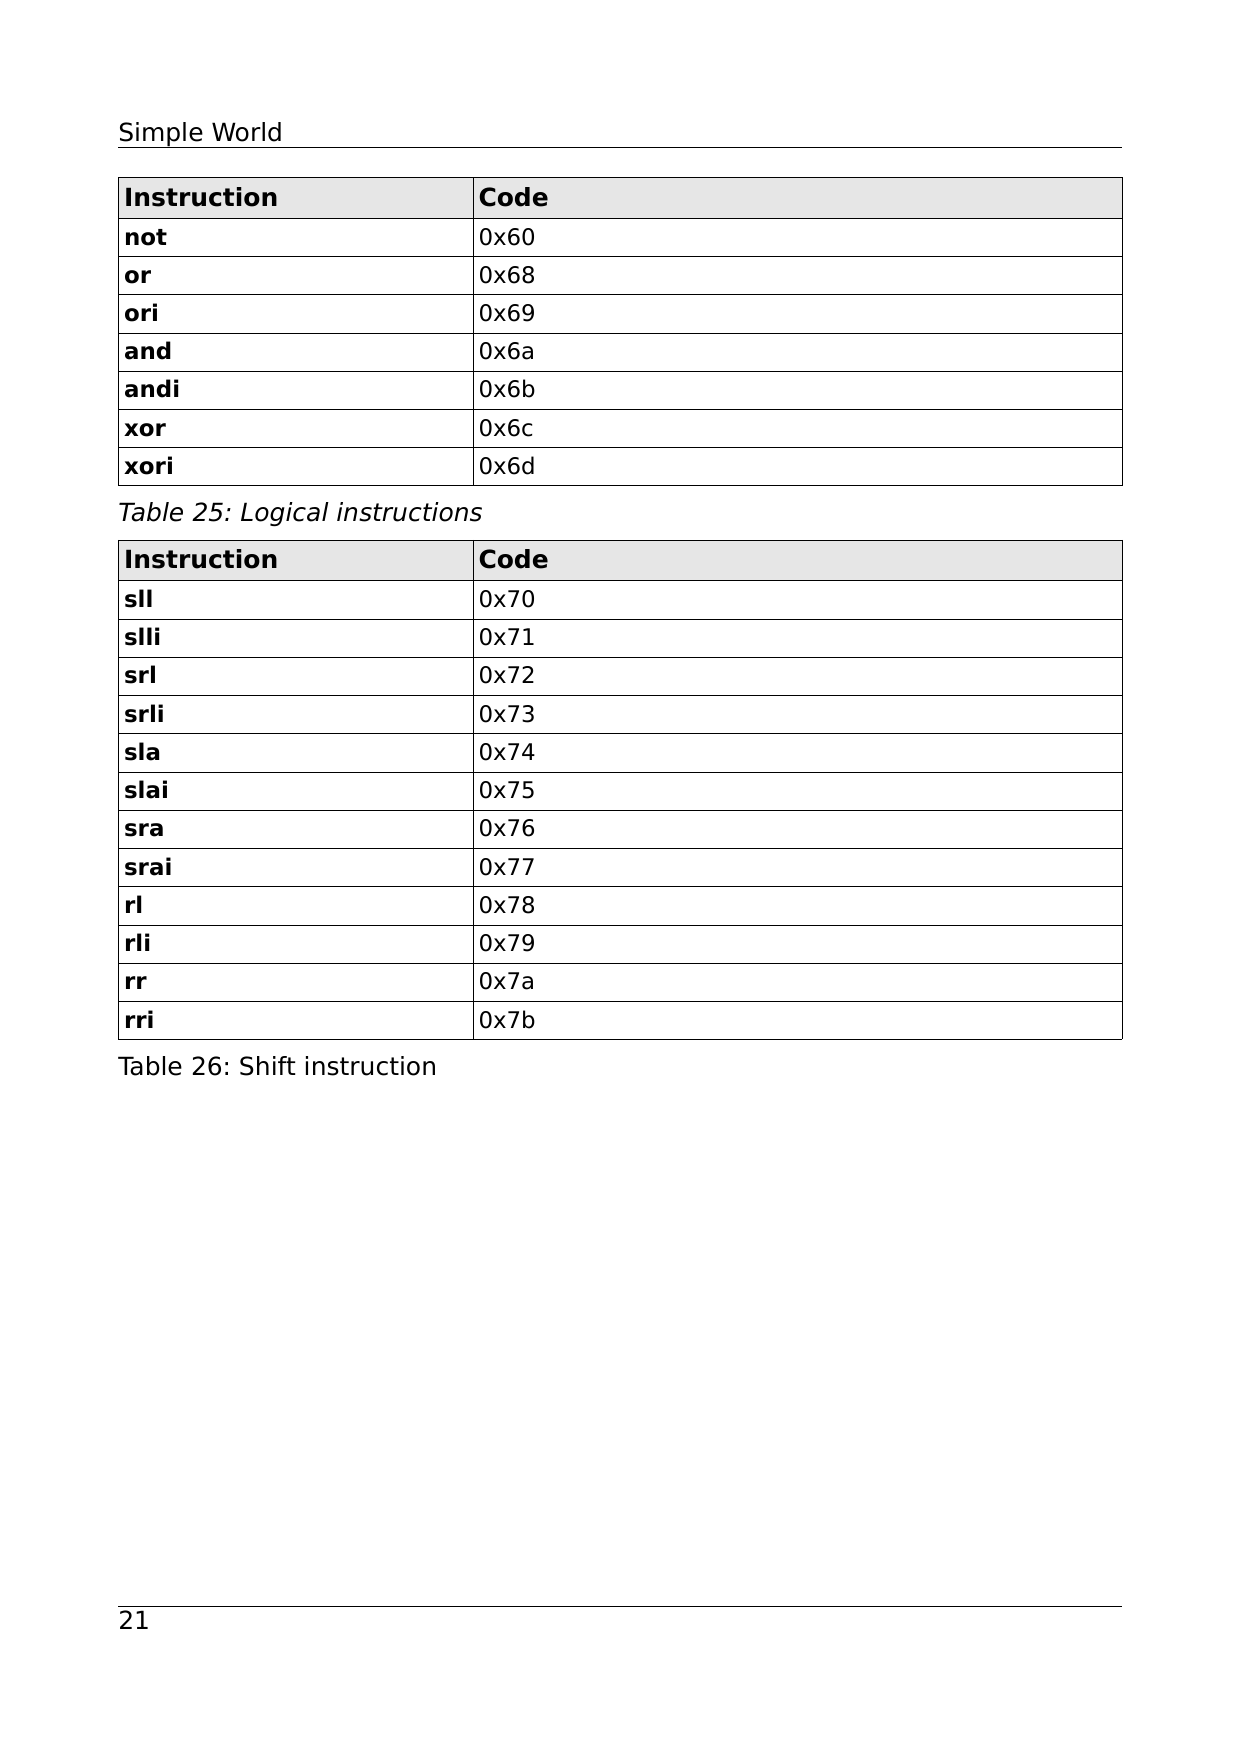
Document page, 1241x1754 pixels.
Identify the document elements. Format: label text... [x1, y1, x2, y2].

table_cell 0x76 [474, 811, 1122, 848]
table_header Instruction [119, 541, 473, 580]
table_cell 0x72 [474, 658, 1122, 695]
table_cell sra [119, 811, 473, 848]
table_cell sla [119, 734, 473, 772]
table_cell or [119, 257, 473, 294]
table_cell 0x68 [474, 257, 1122, 294]
table_cell xori [119, 448, 473, 485]
table_cell rl [119, 887, 473, 924]
table_header Code [474, 178, 1122, 218]
table_cell 0x6c [474, 410, 1122, 447]
table_cell and [119, 334, 473, 371]
table_cell not [119, 219, 473, 256]
table_cell andi [119, 372, 473, 409]
table_cell 0x75 [474, 773, 1122, 810]
text Table 25: Logical instructions [118, 498, 1122, 527]
text Table 26: Shift instruction [118, 1052, 1122, 1081]
table_cell srl [119, 658, 473, 695]
table_cell 0x71 [474, 620, 1122, 657]
table_cell ori [119, 295, 473, 332]
table_cell 0x78 [474, 887, 1122, 924]
table_cell sll [119, 581, 473, 619]
table_cell 0x60 [474, 219, 1122, 256]
table_header Code [474, 541, 1122, 580]
table_cell srli [119, 696, 473, 733]
table_cell 0x79 [474, 926, 1122, 963]
table_cell 0x6d [474, 448, 1122, 485]
table_header Instruction [119, 178, 473, 218]
table_cell 0x70 [474, 581, 1122, 619]
table_cell slai [119, 773, 473, 810]
table_cell xor [119, 410, 473, 447]
table_cell rli [119, 926, 473, 963]
table_cell 0x69 [474, 295, 1122, 332]
table_cell 0x73 [474, 696, 1122, 733]
table_cell 0x7a [474, 964, 1122, 1001]
table_cell 0x7b [474, 1002, 1122, 1039]
table_cell srai [119, 849, 473, 886]
table_cell slli [119, 620, 473, 657]
table_cell 0x77 [474, 849, 1122, 886]
table_cell rr [119, 964, 473, 1001]
table_cell 0x6b [474, 372, 1122, 409]
table_cell 0x74 [474, 734, 1122, 772]
table_cell rri [119, 1002, 473, 1039]
table_cell 0x6a [474, 334, 1122, 371]
